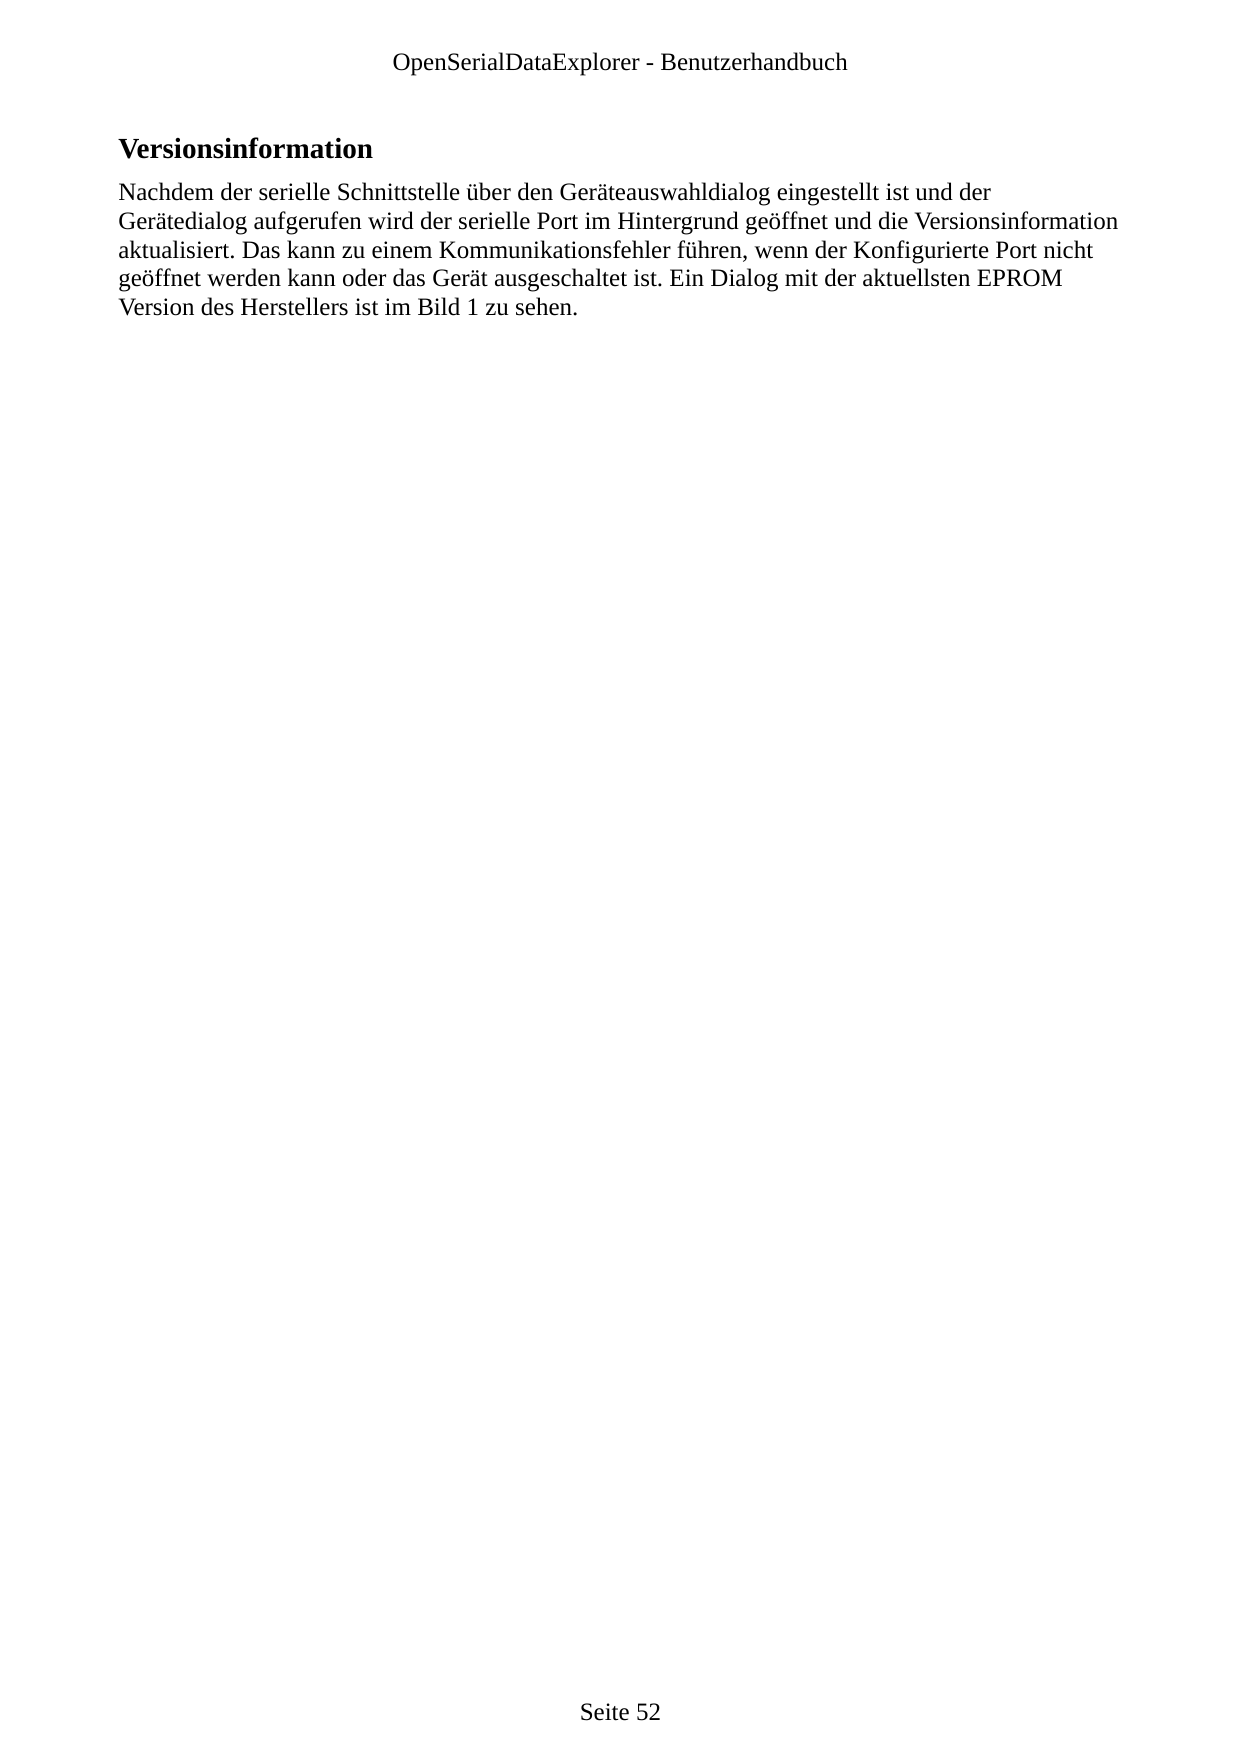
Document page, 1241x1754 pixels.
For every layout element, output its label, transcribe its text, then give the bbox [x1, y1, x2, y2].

text Nachdem der serielle Schnittstelle über den Geräteauswahldialog eingestellt ist und der Gerätedialog aufgerufen wird der serielle Port im Hintergrund geöffnet und die Versionsinformation aktualisiert. Das kann zu einem Kommunikationsfehler führen, wenn der Konfigurierte Port nicht geöffnet werden kann oder das Gerät ausgeschaltet ist. Ein Dialog mit der aktuellsten EPROM Version des Herstellers ist im Bild 1 zu sehen. [118, 177, 1122, 321]
subtitle Versionsinformation [118, 131, 1122, 165]
